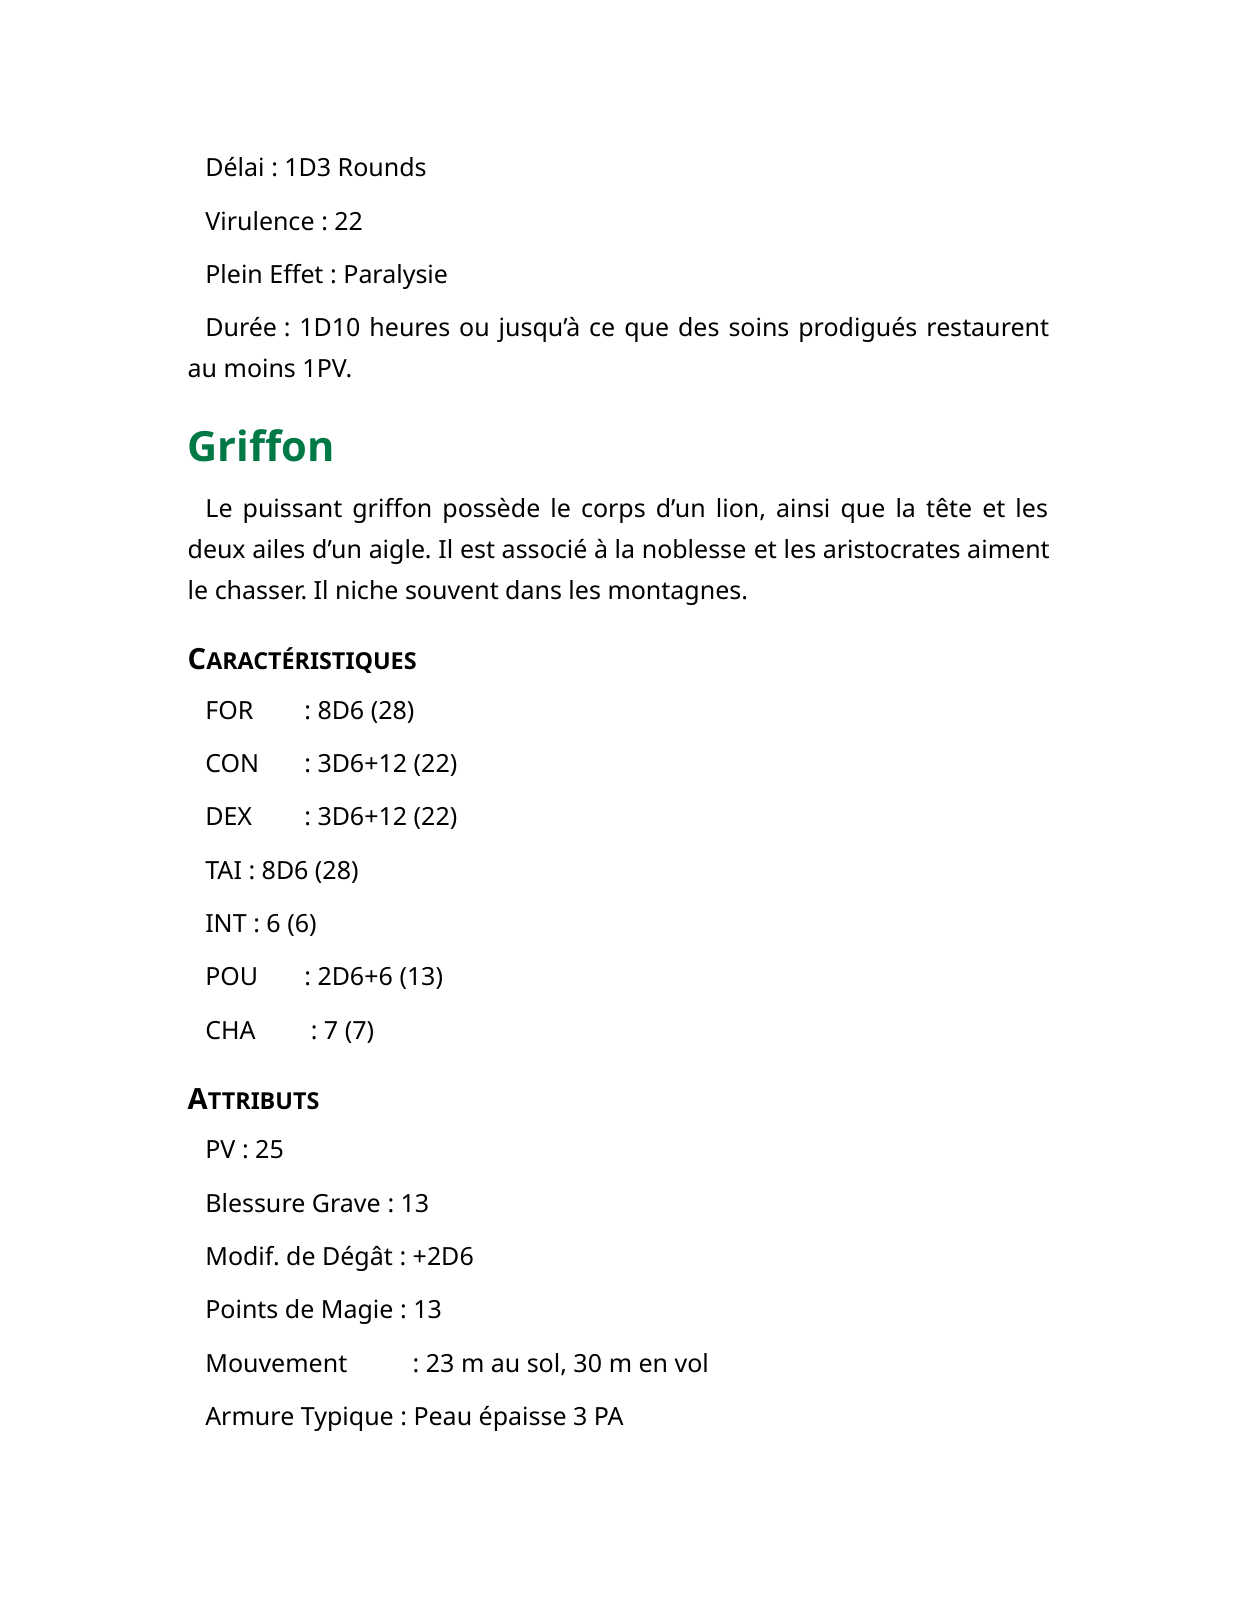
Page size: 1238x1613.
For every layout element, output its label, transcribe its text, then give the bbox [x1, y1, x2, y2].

text Mouvement : 23 m au sol, 30 m en vol [187, 1345, 1050, 1379]
text PV : 25 [187, 1132, 1050, 1166]
text TAI : 8D6 (28) [187, 852, 1050, 886]
text Griffon [187, 417, 1050, 473]
text POU : 2D6+6 (13) [187, 959, 1050, 993]
text FOR : 8D6 (28) [187, 692, 1050, 726]
text Virulence : 22 [187, 203, 1050, 237]
text CHA : 7 (7) [187, 1012, 1050, 1046]
text Plein Effet : Paralysie [187, 257, 1050, 291]
text Délai : 1D3 Rounds [187, 150, 1050, 184]
text DEX : 3D6+12 (22) [187, 799, 1050, 833]
text Points de Magie : 13 [187, 1292, 1050, 1326]
text Armure Typique : Peau épaisse 3 PA [187, 1399, 1050, 1433]
text Blessure Grave : 13 [187, 1185, 1050, 1219]
text INT : 6 (6) [187, 906, 1050, 940]
text Le puissant griffon possède le corps d’un lion, ainsi que la tête et les deux ailes d’un aigle. Il est associé à la noblesse et les aristocrates aiment le chasser. Il niche souvent dans les montagnes. [187, 491, 1050, 607]
text CON : 3D6+12 (22) [187, 746, 1050, 780]
text Durée : 1D10 heures ou jusqu’à ce que des soins prodigués restaurent au moins 1PV. [187, 310, 1050, 385]
text Modif. de Dégât : +2D6 [187, 1239, 1050, 1273]
text Attributs [187, 1078, 1050, 1118]
text Caractéristiques [187, 638, 1050, 678]
